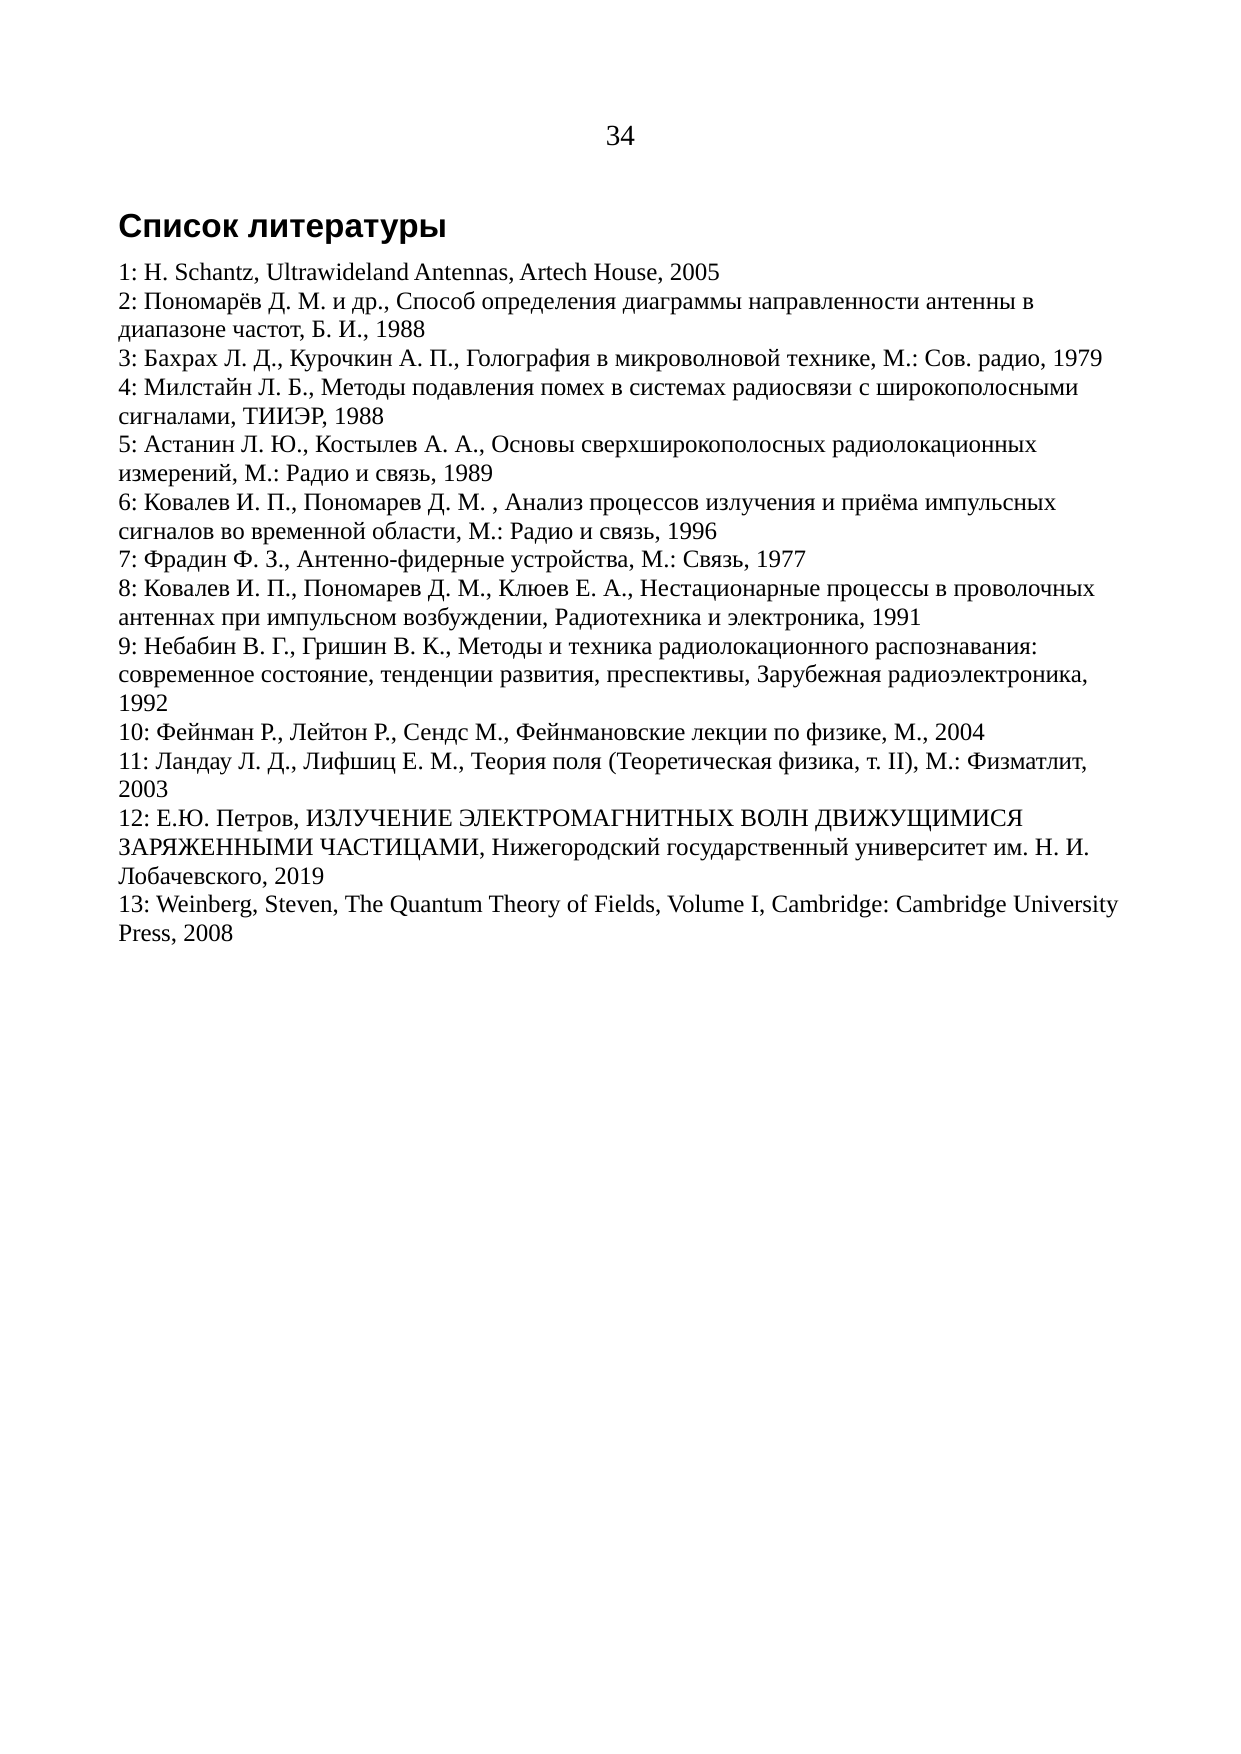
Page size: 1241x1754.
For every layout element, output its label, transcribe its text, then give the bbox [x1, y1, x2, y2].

subtitle Список литературы [118, 206, 1122, 244]
text 1: H. Schantz, Ultrawideland Antennas, Artech House, 2005 [118, 257, 1122, 286]
text 12: Е.Ю. Петров, ИЗЛУЧЕНИЕ ЭЛЕКТРОМАГНИТНЫХ ВОЛН ДВИЖУЩИМИСЯ ЗАРЯЖЕННЫМИ ЧАСТИЦАМИ, Нижегородский государственный университет им. Н. И. Лобачевского, 2019 [118, 803, 1122, 889]
text 3: Бахрах Л. Д., Курочкин А. П., Голография в микроволновой технике, М.: Сов. радио, 1979 [118, 343, 1122, 372]
text 2: Пономарёв Д. М. и др., Способ определения диаграммы направленности антенны в диапазоне частот, Б. И., 1988 [118, 286, 1122, 343]
text 5: Астанин Л. Ю., Костылев А. А., Основы сверхширокополосных радиолокационных измерений, М.: Радио и связь, 1989 [118, 429, 1122, 487]
text 9: Небабин В. Г., Гришин В. К., Методы и техника радиолокационного распознавания: современное состояние, тенденции развития, преспективы, Зарубежная радиоэлектроника, 1992 [118, 631, 1122, 717]
text 8: Ковалев И. П., Пономарев Д. М., Клюев Е. А., Нестационарные процессы в проволочных антеннах при импульсном возбуждении, Радиотехника и электроника, 1991 [118, 573, 1122, 631]
text 11: Ландау Л. Д., Лифшиц Е. М., Теория поля (Теоретическая физика, т. II), М.: Физматлит, 2003 [118, 746, 1122, 803]
text 6: Ковалев И. П., Пономарев Д. М. , Анализ процессов излучения и приёма импульсных сигналов во временной области, М.: Радио и связь, 1996 [118, 487, 1122, 544]
text 7: Фрадин Ф. З., Антенно-фидерные устройства, М.: Связь, 1977 [118, 544, 1122, 573]
text 4: Милстайн Л. Б., Методы подавления помех в системах радиосвязи с широкополосными сигналами, ТИИЭР, 1988 [118, 372, 1122, 429]
text 13: Weinberg, Steven, The Quantum Theory of Fields, Volume I, Cambridge: Cambridge University Press, 2008 [118, 889, 1122, 947]
text 10: Фейнман Р., Лейтон Р., Сендс М., Фейнмановские лекции по физике, М., 2004 [118, 717, 1122, 746]
